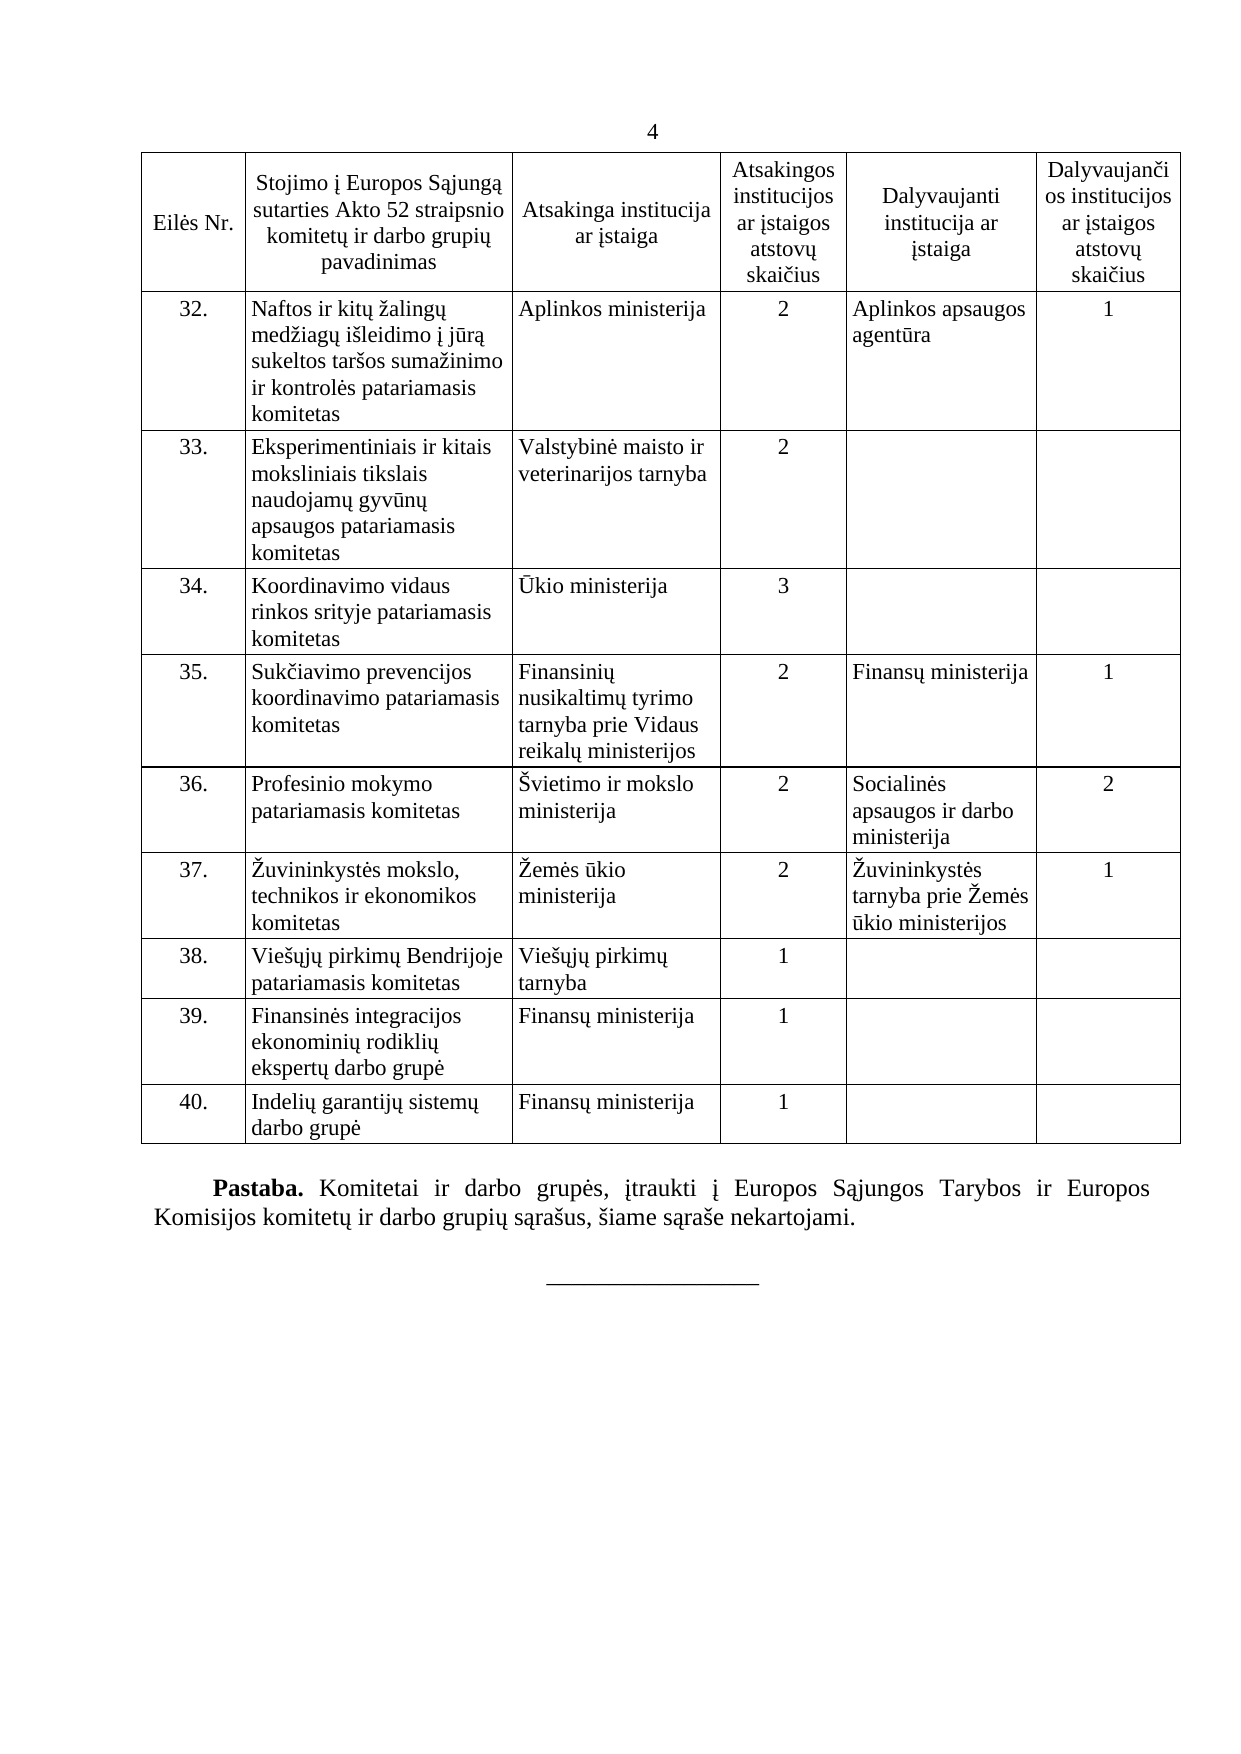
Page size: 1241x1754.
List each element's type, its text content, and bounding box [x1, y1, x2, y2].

table_cell 2 [721, 768, 846, 852]
table_cell [1037, 431, 1180, 568]
table_cell 3 [721, 569, 846, 654]
table_cell Aplinkos ministerija [513, 292, 720, 429]
table_cell Indelių garantijų sistemų darbo grupė [246, 1085, 512, 1143]
table_cell 1 [1037, 292, 1180, 429]
table_header Atsakinga institucija ar įstaiga [513, 153, 720, 291]
table_cell Valstybinė maisto ir veterinarijos tarnyba [513, 431, 720, 568]
table_cell [1037, 939, 1180, 998]
table_cell Finansinės integracijos ekonominių rodiklių ekspertų darbo grupė [246, 999, 512, 1084]
table_cell 40. [142, 1085, 245, 1143]
table_cell Žemės ūkio ministerija [513, 853, 720, 938]
table_cell Socialinės apsaugos ir darbo ministerija [847, 768, 1036, 852]
table_cell Žuvininkystės mokslo, technikos ir ekonomikos komitetas [246, 853, 512, 938]
table_cell 1 [721, 999, 846, 1084]
table_cell 2 [721, 655, 846, 766]
table_cell 39. [142, 999, 245, 1084]
table_cell [847, 1085, 1036, 1143]
table_cell [1037, 1085, 1180, 1143]
table_cell 38. [142, 939, 245, 998]
table_header Dalyvaujanti institucija ar įstaiga [847, 153, 1036, 291]
table_cell [1037, 569, 1180, 654]
table_cell Viešųjų pirkimų tarnyba [513, 939, 720, 998]
table_cell Finansų ministerija [513, 999, 720, 1084]
table_cell Švietimo ir mokslo ministerija [513, 768, 720, 852]
table_cell [847, 569, 1036, 654]
table_header Dalyvaujančios institucijos ar įstaigos atstovų skaičius [1037, 153, 1180, 291]
table_cell 2 [1037, 768, 1180, 852]
table_cell 33. [142, 431, 245, 568]
table_cell 2 [721, 292, 846, 429]
table_cell Koordinavimo vidaus rinkos srityje patariamasis komitetas [246, 569, 512, 654]
table_header Eilės Nr. [142, 153, 245, 291]
table_cell 32. [142, 292, 245, 429]
table_cell 2 [721, 853, 846, 938]
table_cell Žuvininkystės tarnyba prie Žemės ūkio ministerijos [847, 853, 1036, 938]
table_cell 1 [721, 1085, 846, 1143]
table_cell 37. [142, 853, 245, 938]
table_cell [1037, 999, 1180, 1084]
table_cell 1 [1037, 655, 1180, 766]
table_cell Profesinio mokymo patariamasis komitetas [246, 768, 512, 852]
table_cell 1 [721, 939, 846, 998]
table_cell 1 [1037, 853, 1180, 938]
table_cell 36. [142, 768, 245, 852]
table_cell Sukčiavimo prevencijos koordinavimo patariamasis komitetas [246, 655, 512, 766]
text _________________ [153, 1259, 1152, 1288]
table_cell 35. [142, 655, 245, 766]
table_header Atsakingos institucijos ar įstaigos atstovų skaičius [721, 153, 846, 291]
table_cell [847, 939, 1036, 998]
table_cell Naftos ir kitų žalingų medžiagų išleidimo į jūrą sukeltos taršos sumažinimo ir kontrolės patariamasis komitetas [246, 292, 512, 429]
table_cell Ūkio ministerija [513, 569, 720, 654]
table_cell Aplinkos apsaugos agentūra [847, 292, 1036, 429]
table_cell 2 [721, 431, 846, 568]
table_cell [847, 999, 1036, 1084]
table_header Stojimo į Europos Sąjungą sutarties Akto 52 straipsnio komitetų ir darbo grupių pavadinimas [246, 153, 512, 291]
table_cell Viešųjų pirkimų Bendrijoje patariamasis komitetas [246, 939, 512, 998]
text Pastaba. Komitetai ir darbo grupės, įtraukti į Europos Sąjungos Tarybos ir Europos Komisijos komitetų ir darbo grupių sąrašus, šiame sąraše nekartojami. [153, 1173, 1152, 1231]
table_cell Finansinių nusikaltimų tyrimo tarnyba prie Vidaus reikalų ministerijos [513, 655, 720, 766]
table_cell Finansų ministerija [847, 655, 1036, 766]
table_cell Eksperimentiniais ir kitais moksliniais tikslais naudojamų gyvūnų apsaugos patariamasis komitetas [246, 431, 512, 568]
table_cell Finansų ministerija [513, 1085, 720, 1143]
table_cell 34. [142, 569, 245, 654]
table_cell [847, 431, 1036, 568]
